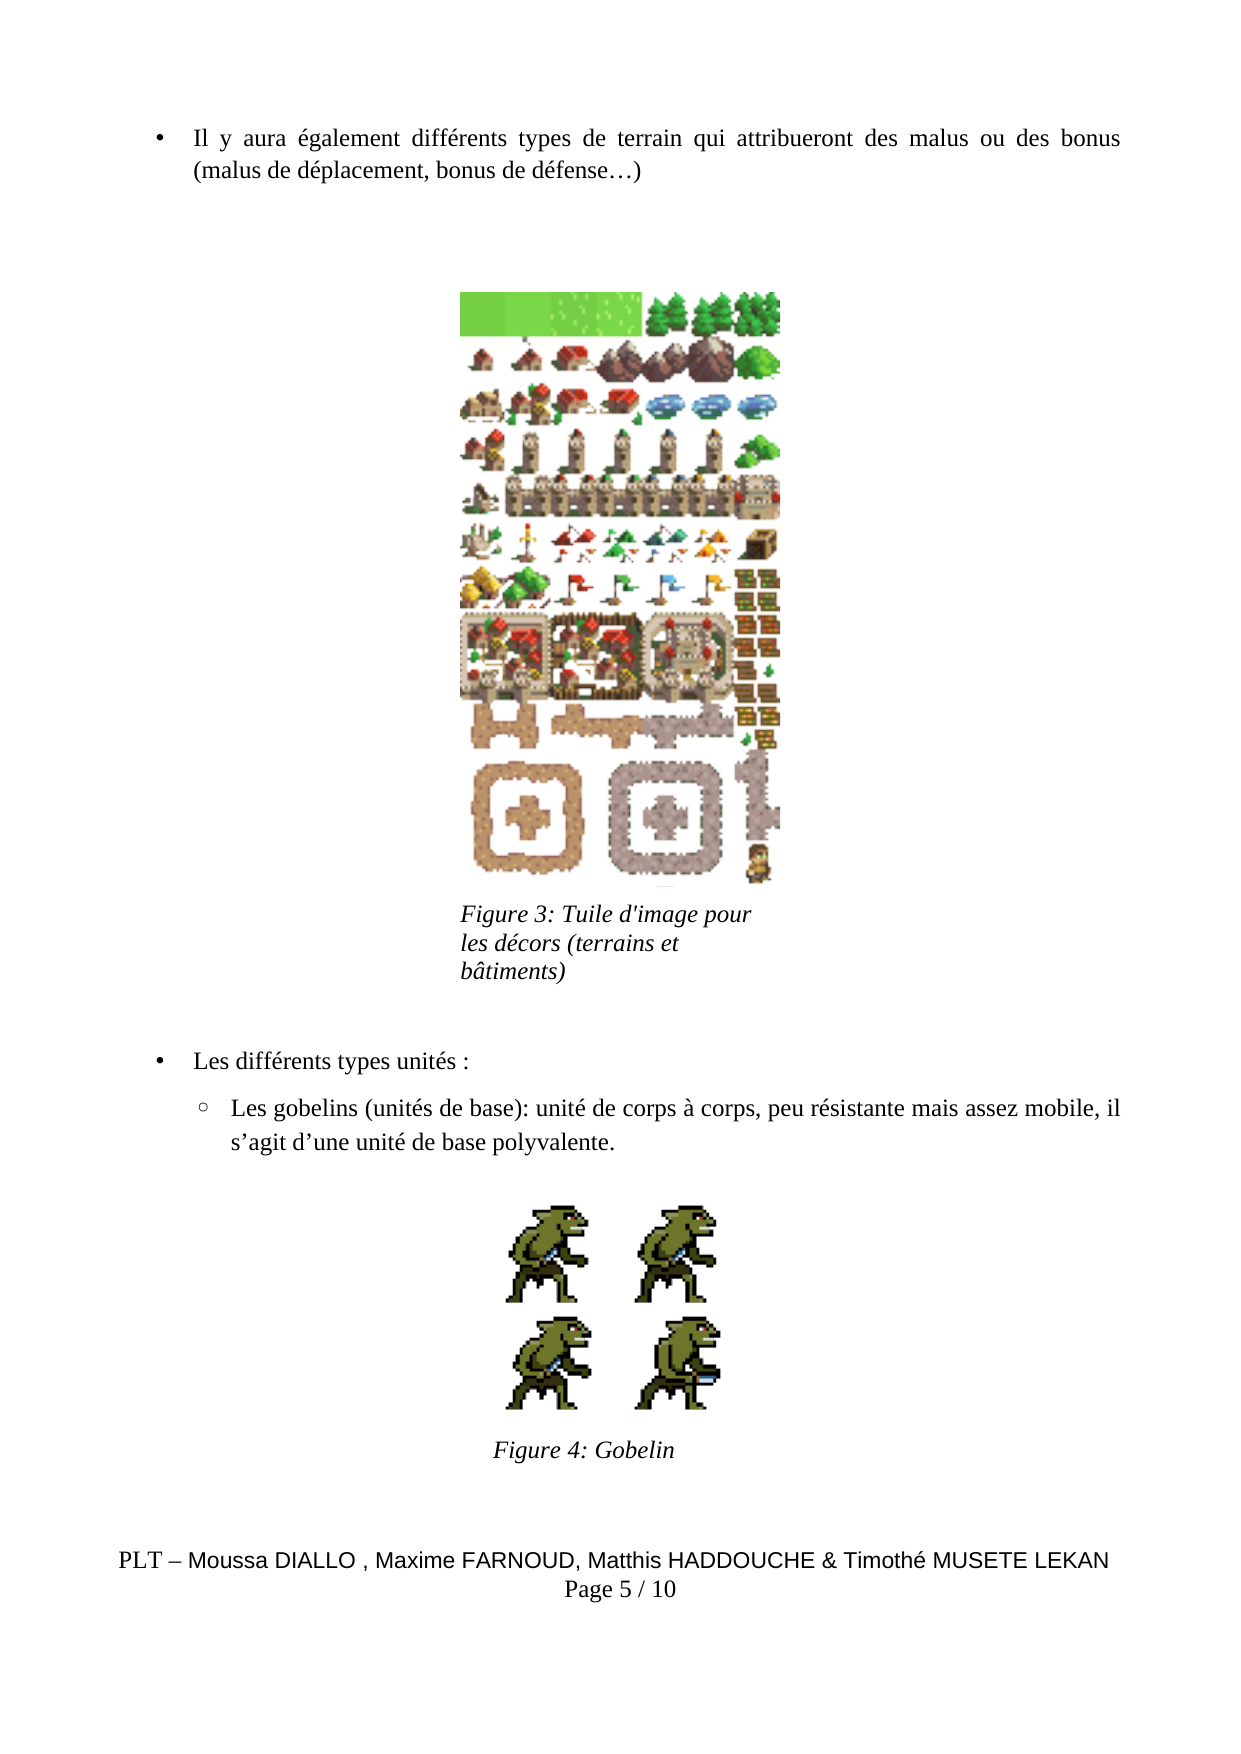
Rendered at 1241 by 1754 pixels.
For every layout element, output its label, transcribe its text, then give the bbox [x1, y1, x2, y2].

text Figure 3: Tuile d'image pour les décors (terrains et bâtiments) [460, 293, 780, 985]
list Les gobelins (unités de base): unité de corps à corps, peu résistante mais assez mobile, il s’agit d’une unité de base polyvalente. [193, 1093, 1122, 1155]
list Il y aura également différents types de terrain qui attribueront des malus ou des bonus (malus de déplacement, bonus de défense…) [156, 123, 1122, 184]
picture [492, 1196, 743, 1423]
list Les différents types unités : [156, 1046, 1122, 1075]
list Figure 4: Gobelin [493, 1423, 742, 1464]
